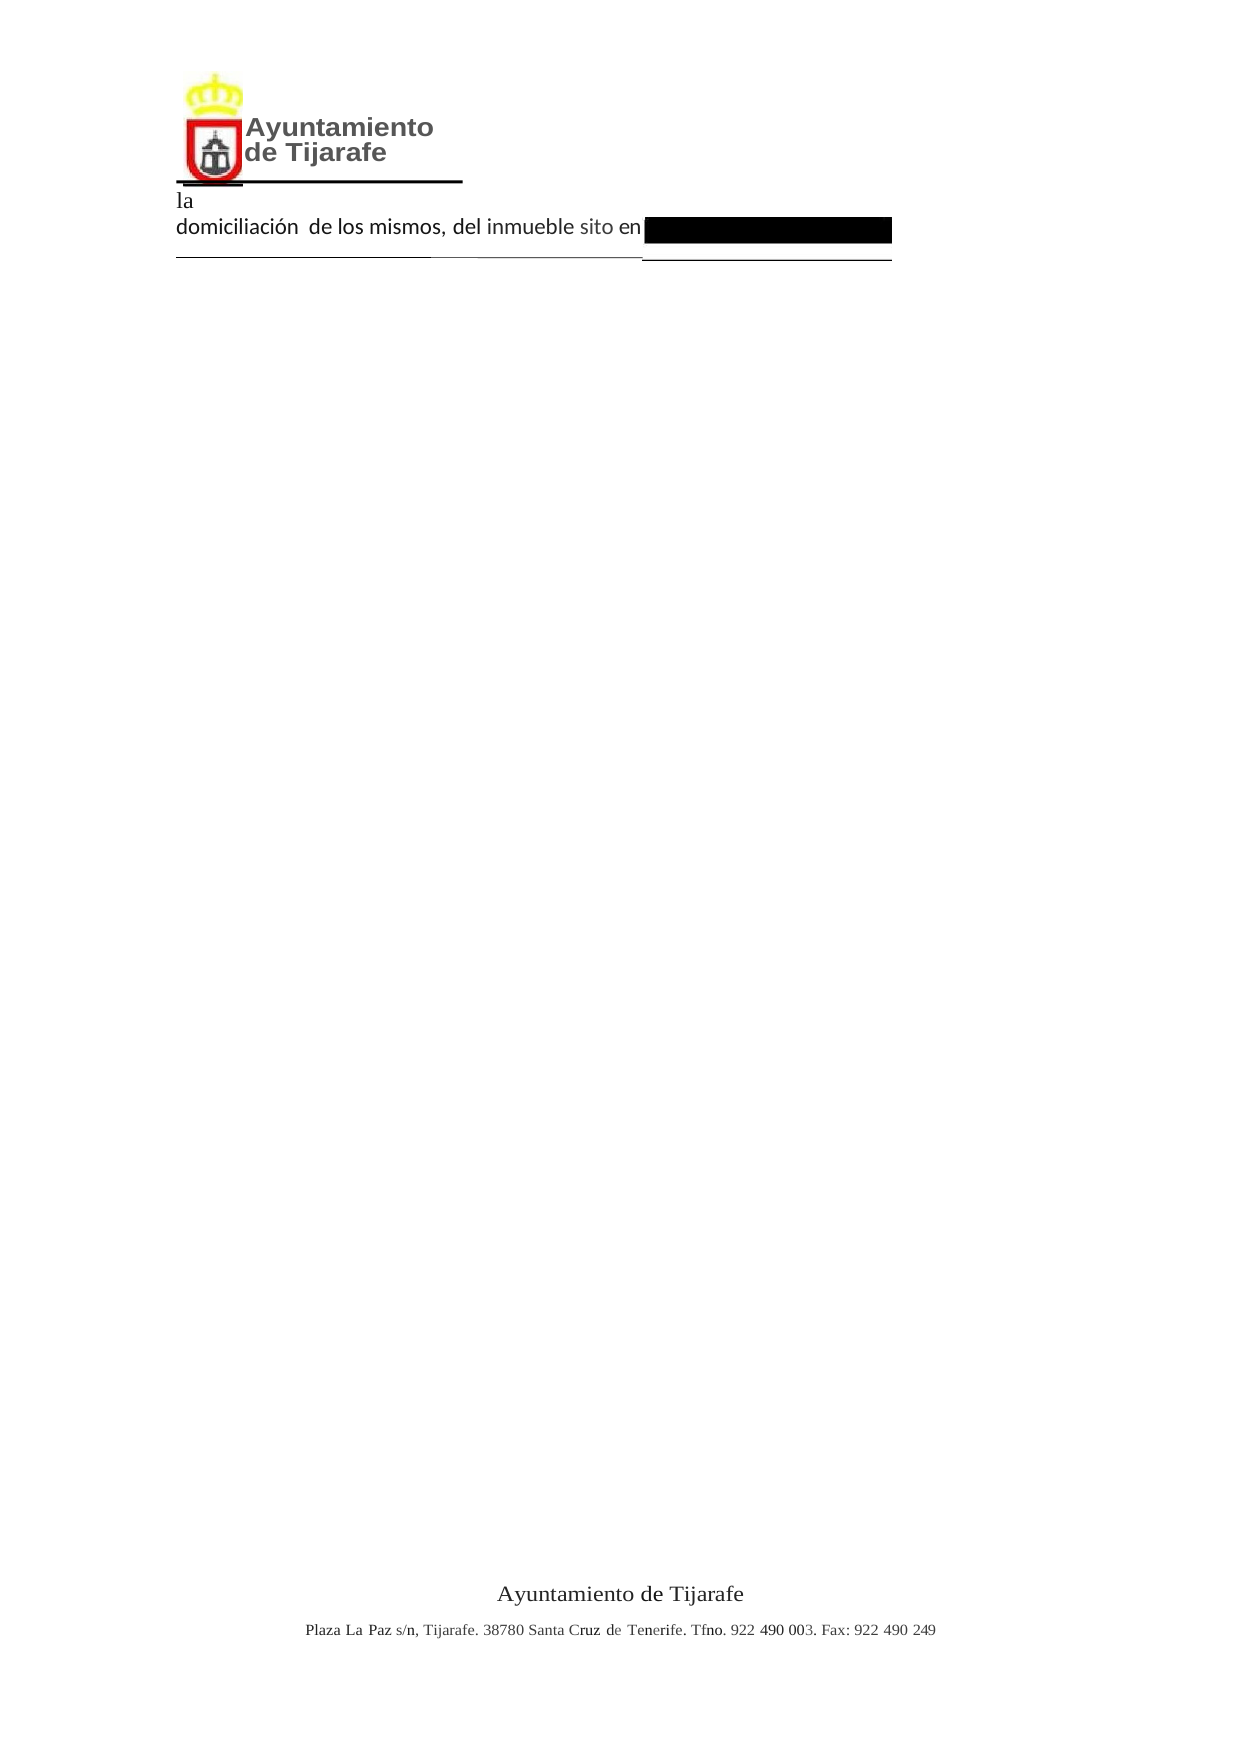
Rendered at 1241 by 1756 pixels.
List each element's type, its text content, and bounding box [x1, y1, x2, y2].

text la [176, 187, 1063, 214]
